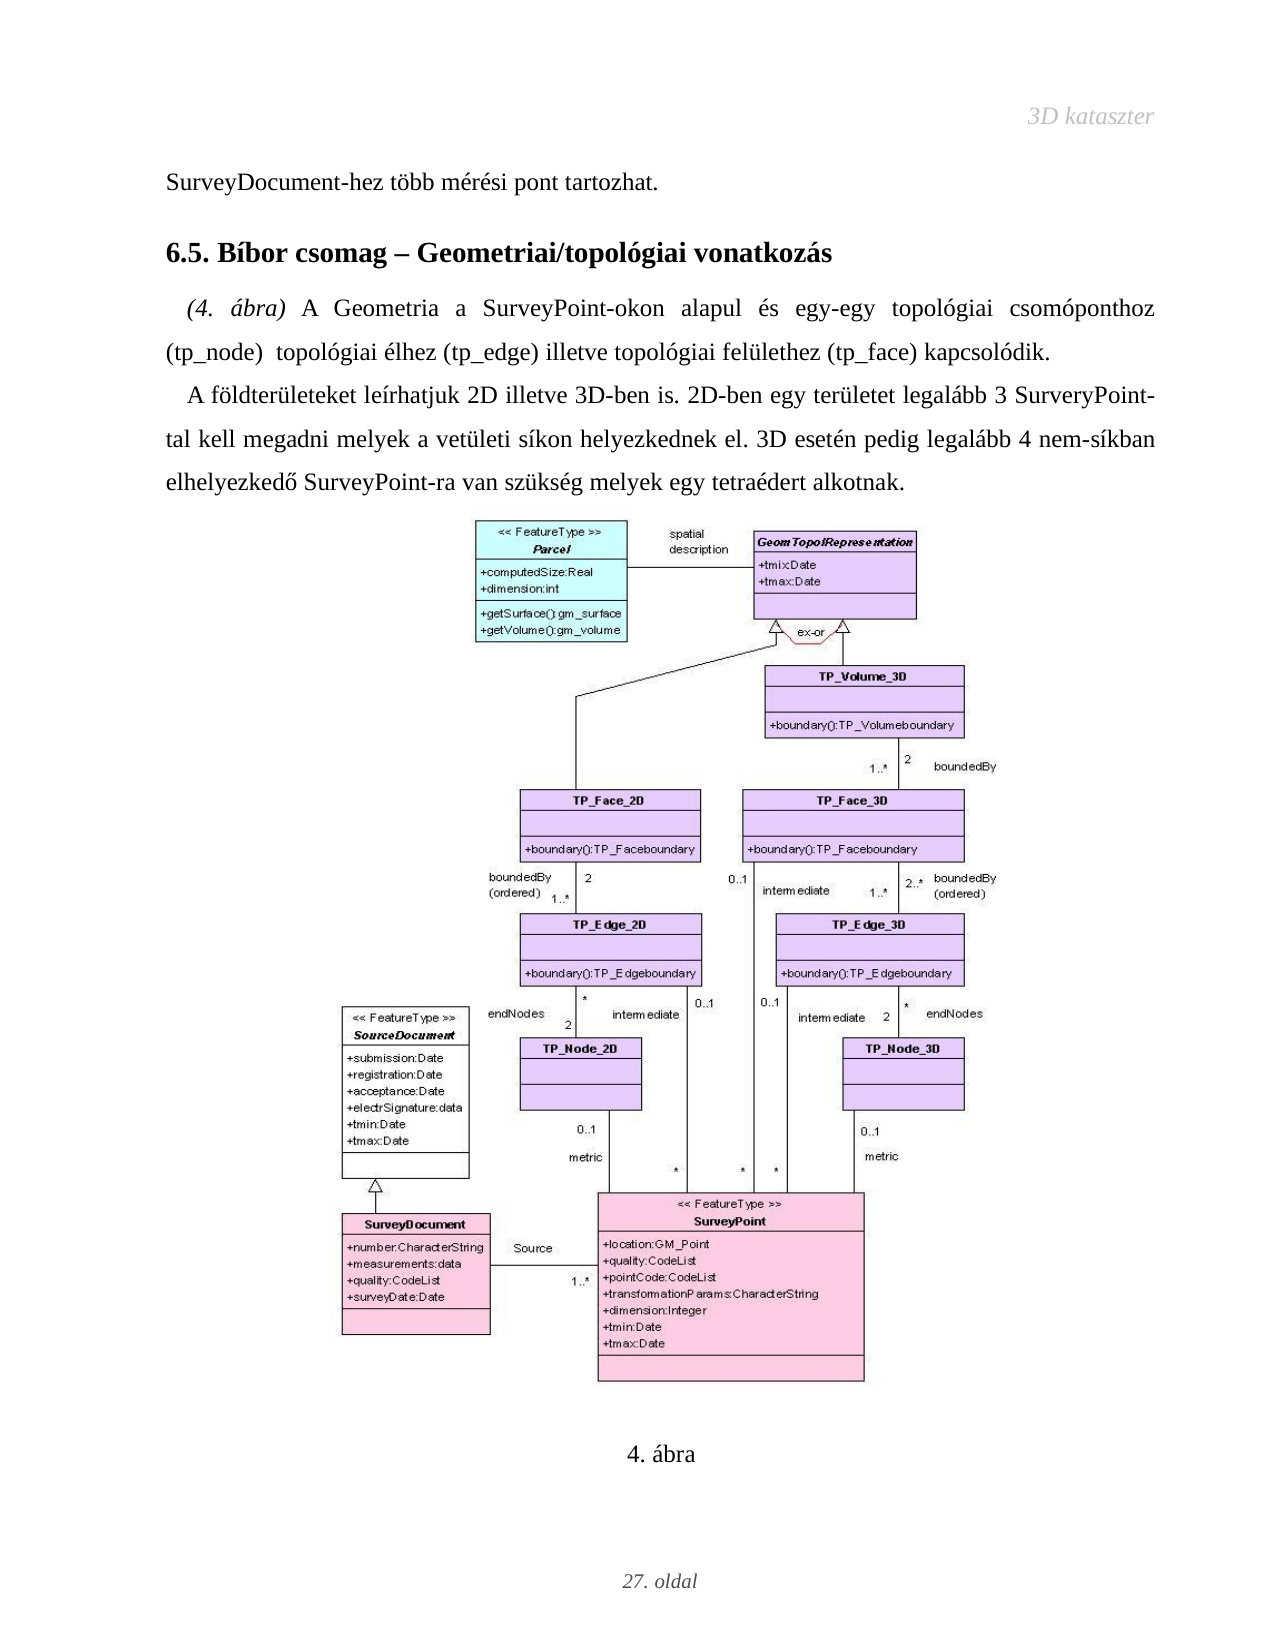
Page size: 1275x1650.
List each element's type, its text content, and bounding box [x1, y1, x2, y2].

text (4. ábra) A Geometria a SurveyPoint-okon alapul és egy-egy topológiai csomóponthoz (tp_node) topológiai élhez (tp_edge) illetve topológiai felülethez (tp_face) kapcsolódik. [166, 293, 1156, 366]
text A földterületeket leírhatjuk 2D illetve 3D-ben is. 2D-ben egy területet legalább 3 SurveryPoint-tal kell megadni melyek a vetületi síkon helyezkednek el. 3D esetén pedig legalább 4 nem-síkban elhelyezkedő SurveyPoint-ra van szükség melyek egy tetraédert alkotnak. [166, 380, 1156, 496]
text SurveyDocument-hez több mérési pont tartozhat. [166, 167, 1156, 196]
list 4. ábra [166, 1439, 1156, 1468]
picture [186, 510, 1025, 1425]
subtitle Bíbor csomag – Geometriai/topológiai vonatkozás [166, 236, 1156, 269]
